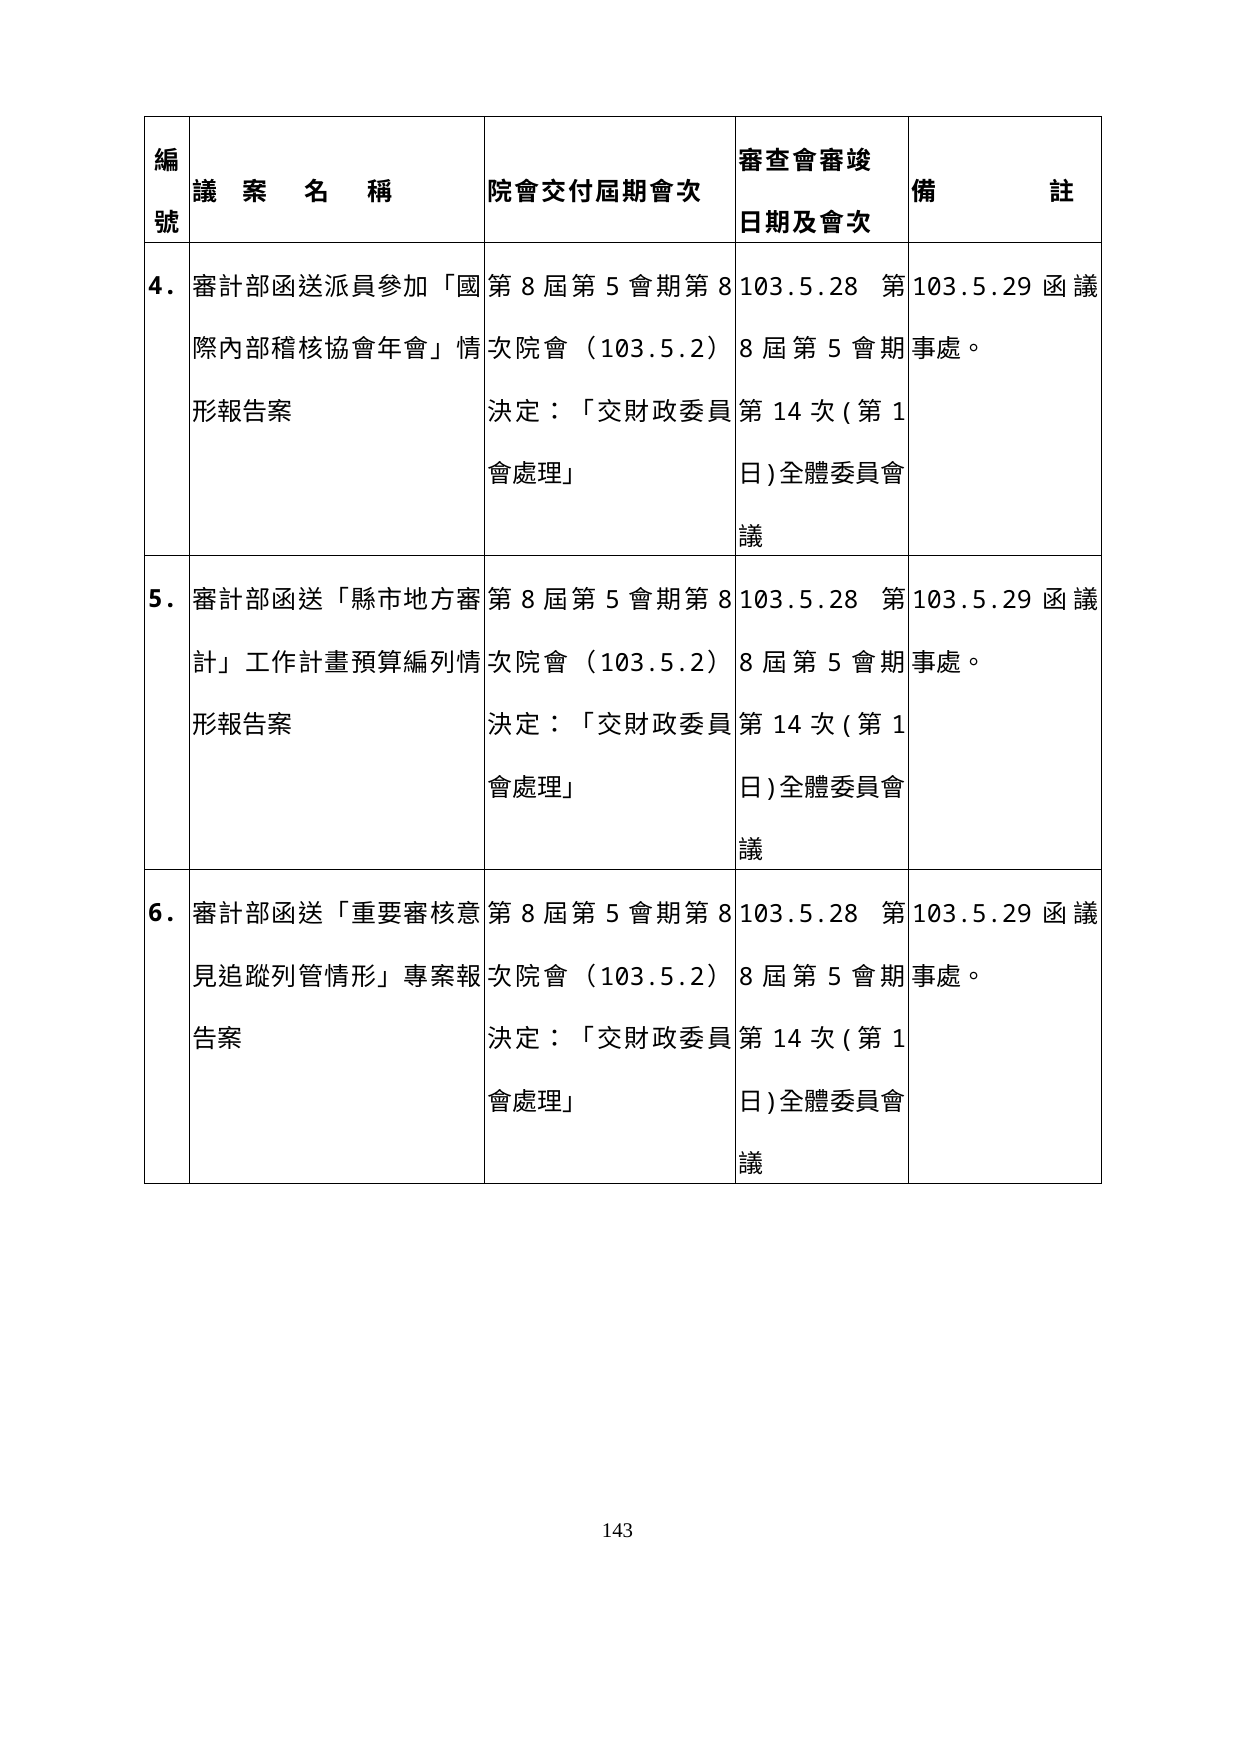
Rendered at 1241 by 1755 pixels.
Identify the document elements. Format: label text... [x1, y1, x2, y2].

table_cell 第8屆第5會期第8次院會（103.5.2）決定：「交財政委員會處理」 [485, 556, 735, 869]
table_cell 103.5.29函議事處。 [909, 243, 1101, 555]
table_header 院會交付屆期會次 [485, 117, 735, 242]
table_cell 103.5.29函議事處。 [909, 870, 1101, 1182]
table_cell [145, 556, 189, 869]
table_cell 審計部函送「重要審核意見追蹤列管情形」專案報告案 [190, 870, 484, 1182]
table_cell 103.5.28第8屆第5會期第14次(第1日)全體委員會議 [736, 870, 908, 1182]
table_cell [145, 243, 189, 555]
table_cell 103.5.28第8屆第5會期第14次(第1日)全體委員會議 [736, 556, 908, 869]
table_cell [145, 870, 189, 1182]
table_cell 審計部函送派員參加「國際內部稽核協會年會」情形報告案 [190, 243, 484, 555]
table_cell 103.5.29函議事處。 [909, 556, 1101, 869]
table_cell 第8屆第5會期第8次院會（103.5.2）決定：「交財政委員會處理」 [485, 243, 735, 555]
table_cell 103.5.28第8屆第5會期第14次(第1日)全體委員會議 [736, 243, 908, 555]
table_header 備 註 [909, 117, 1101, 242]
table_header 議 案 名 稱 [190, 117, 484, 242]
table_cell 審計部函送「縣市地方審計」工作計畫預算編列情形報告案 [190, 556, 484, 869]
table_cell 第8屆第5會期第8次院會（103.5.2）決定：「交財政委員會處理」 [485, 870, 735, 1182]
table_header 編號 [145, 117, 189, 242]
table_header 審查會審竣 日期及會次 [736, 117, 908, 242]
